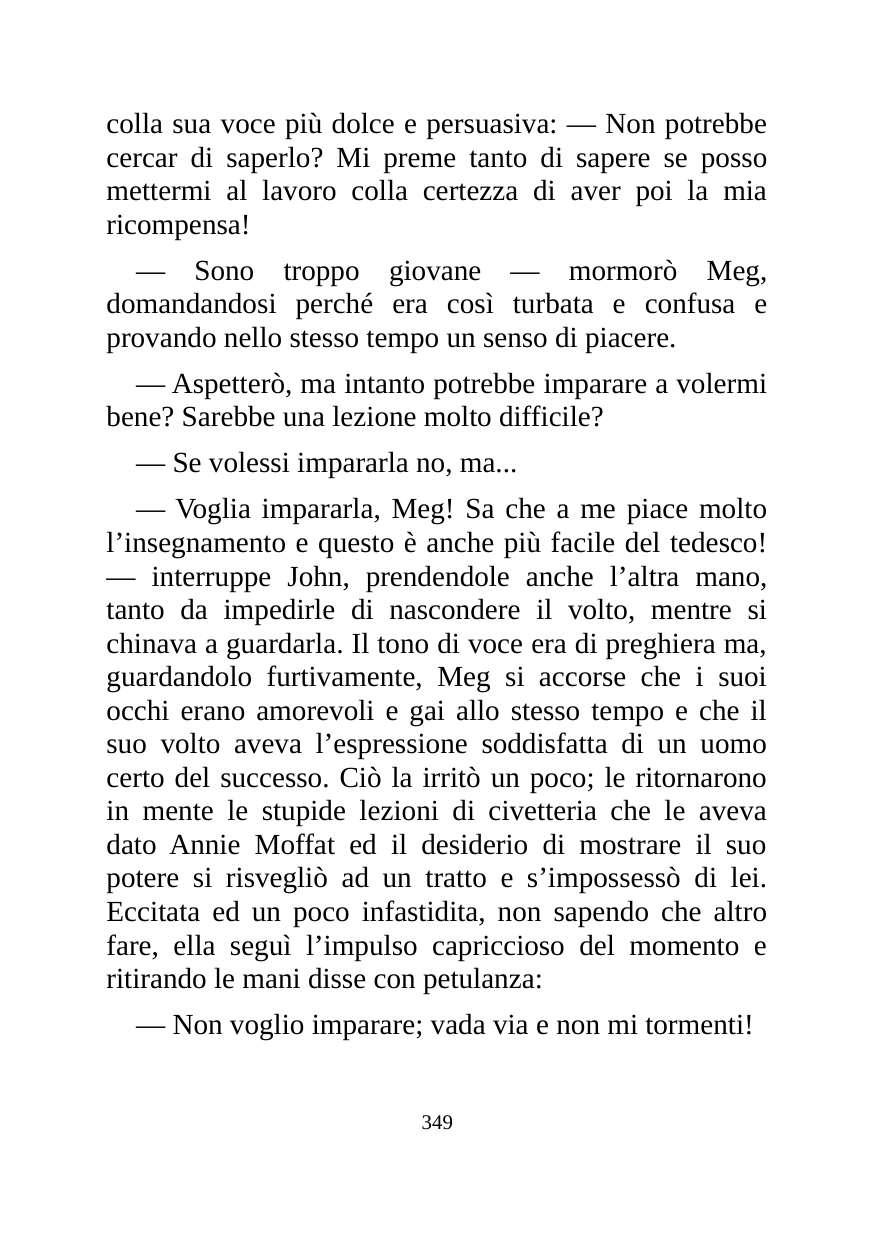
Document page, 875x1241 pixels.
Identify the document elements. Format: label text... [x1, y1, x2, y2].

text — Aspetterò, ma intanto potrebbe imparare a volermi bene? Sarebbe una lezione molto difficile? [106, 366, 768, 433]
text — Sono troppo giovane — mormorò Meg, domandandosi perché era così turbata e confusa e provando nello stesso tempo un senso di piacere. [106, 253, 768, 353]
text — Se volessi impararla no, ma... [106, 446, 768, 479]
text — Non voglio imparare; vada via e non mi tormenti! [106, 1007, 768, 1041]
text colla sua voce più dolce e persuasiva: — Non potrebbe cercar di saperlo? Mi preme tanto di sapere se posso mettermi al lavoro colla certezza di aver poi la mia ricompensa! [106, 106, 768, 240]
text — Voglia impararla, Meg! Sa che a me piace molto l’insegnamento e questo è anche più facile del tedesco! — interruppe John, prendendole anche l’altra mano, tanto da impedirle di nascondere il volto, mentre si chinava a guardarla. Il tono di voce era di preghiera ma, guardandolo furtivamente, Meg si accorse che i suoi occhi erano amorevoli e gai allo stesso tempo e che il suo volto aveva l’espressione soddisfatta di un uomo certo del successo. Ciò la irritò un poco; le ritornarono in mente le stupide lezioni di civetteria che le aveva dato Annie Moffat ed il desiderio di mostrare il suo potere si risvegliò ad un tratto e s’impossessò di lei. Eccitata ed un poco infastidita, non sapendo che altro fare, ella seguì l’impulso capriccioso del momento e ritirando le mani disse con petulanza: [106, 492, 768, 995]
